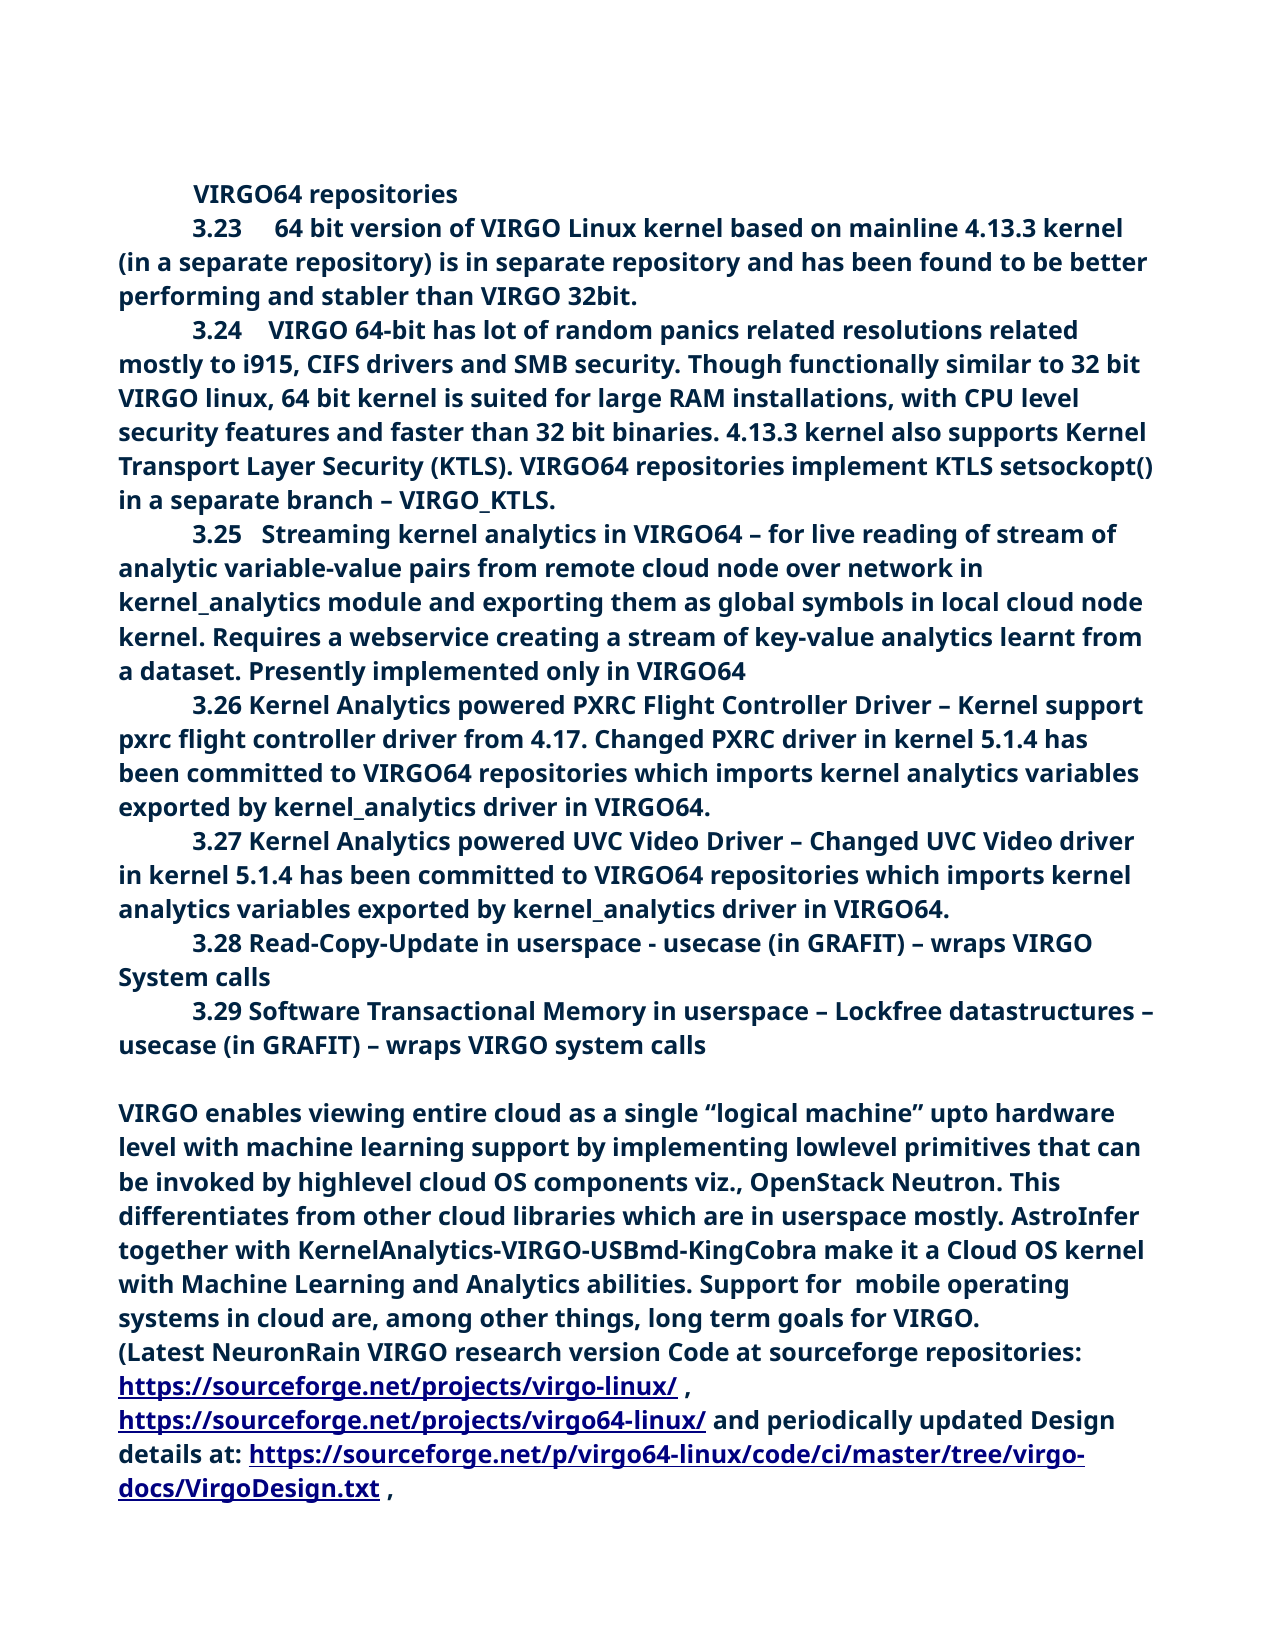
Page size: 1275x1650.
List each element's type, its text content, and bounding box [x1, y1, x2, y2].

text 3.27 Kernel Analytics powered UVC Video Driver – Changed UVC Video driver in kernel 5.1.4 has been committed to VIRGO64 repositories which imports kernel analytics variables exported by kernel_analytics driver in VIRGO64. [118, 823, 1157, 926]
text 3.23 64 bit version of VIRGO Linux kernel based on mainline 4.13.3 kernel (in a separate repository) is in separate repository and has been found to be better performing and stabler than VIRGO 32bit. [118, 210, 1157, 313]
text 3.29 Software Transactional Memory in userspace – Lockfree datastructures – usecase (in GRAFIT) – wraps VIRGO system calls [118, 994, 1157, 1062]
list VIRGO64 repositories [156, 176, 1157, 210]
text (Latest NeuronRain VIRGO research version Code at sourceforge repositories: https://sourceforge.net/projects/virgo-linux/ , https://sourceforge.net/projects/virgo64-linux/ and periodically updated Design details at: https://sourceforge.net/p/virgo64-linux/code/ci/master/tree/virgo-docs/VirgoDesign.txt , [118, 1334, 1157, 1505]
text 3.28 Read-Copy-Update in userspace - usecase (in GRAFIT) – wraps VIRGO System calls [118, 926, 1157, 994]
text 3.25 Streaming kernel analytics in VIRGO64 – for live reading of stream of analytic variable-value pairs from remote cloud node over network in kernel_analytics module and exporting them as global symbols in local cloud node kernel. Requires a webservice creating a stream of key-value analytics learnt from a dataset. Presently implemented only in VIRGO64 [118, 517, 1157, 687]
text 3.26 Kernel Analytics powered PXRC Flight Controller Driver – Kernel support pxrc flight controller driver from 4.17. Changed PXRC driver in kernel 5.1.4 has been committed to VIRGO64 repositories which imports kernel analytics variables exported by kernel_analytics driver in VIRGO64. [118, 687, 1157, 823]
text VIRGO enables viewing entire cloud as a single “logical machine” upto hardware level with machine learning support by implementing lowlevel primitives that can be invoked by highlevel cloud OS components viz., OpenStack Neutron. This differentiates from other cloud libraries which are in userspace mostly. AstroInfer together with KernelAnalytics-VIRGO-USBmd-KingCobra make it a Cloud OS kernel with Machine Learning and Analytics abilities. Support for mobile operating systems in cloud are, among other things, long term goals for VIRGO. [118, 1096, 1157, 1334]
text 3.24 VIRGO 64-bit has lot of random panics related resolutions related mostly to i915, CIFS drivers and SMB security. Though functionally similar to 32 bit VIRGO linux, 64 bit kernel is suited for large RAM installations, with CPU level security features and faster than 32 bit binaries. 4.13.3 kernel also supports Kernel Transport Layer Security (KTLS). VIRGO64 repositories implement KTLS setsockopt() in a separate branch – VIRGO_KTLS. [118, 313, 1157, 517]
